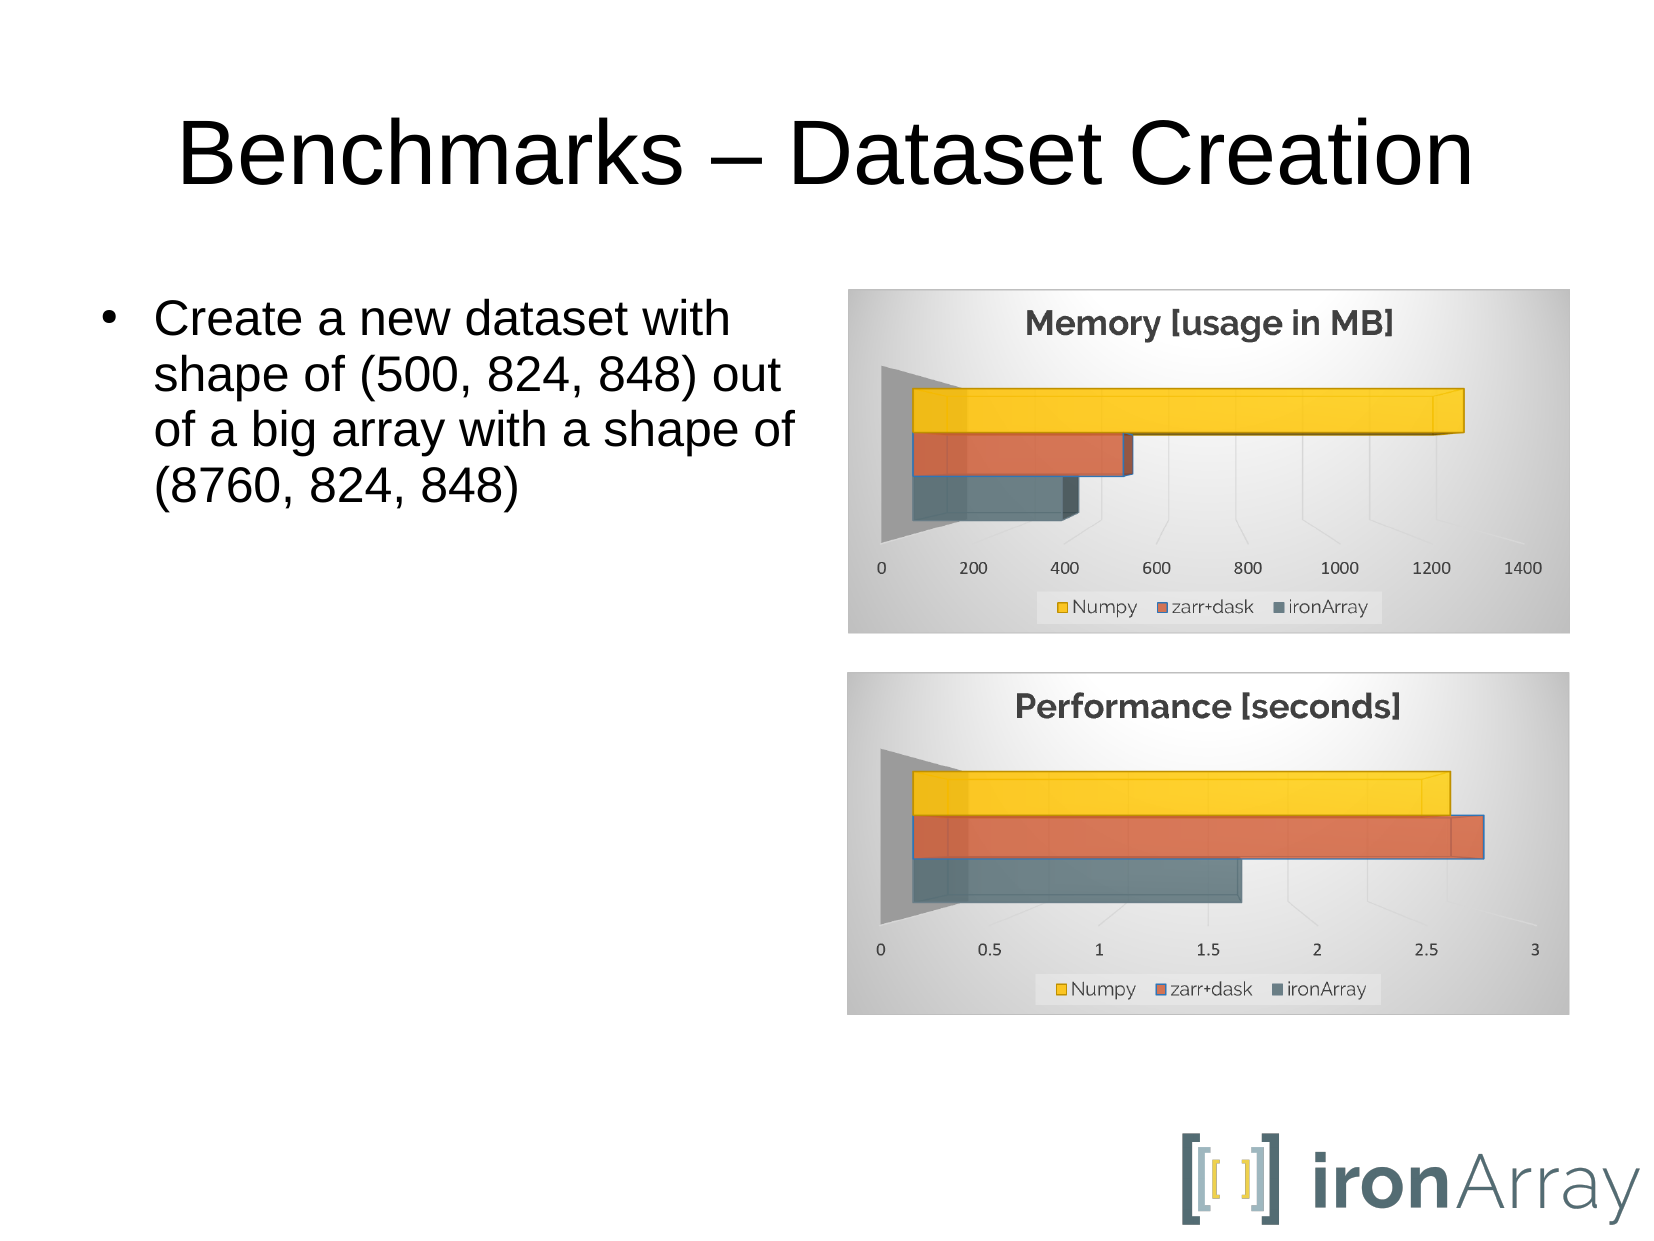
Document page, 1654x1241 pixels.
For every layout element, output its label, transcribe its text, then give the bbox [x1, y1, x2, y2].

picture [844, 670, 1571, 1016]
title Benchmarks – Dataset Creation [82, 49, 1571, 257]
list Create a new dataset with shape of (500, 824, 848) out of a big array with a shape of (8760, 824, 848) [82, 290, 809, 1010]
picture [847, 289, 1570, 634]
picture [1169, 1117, 1654, 1241]
